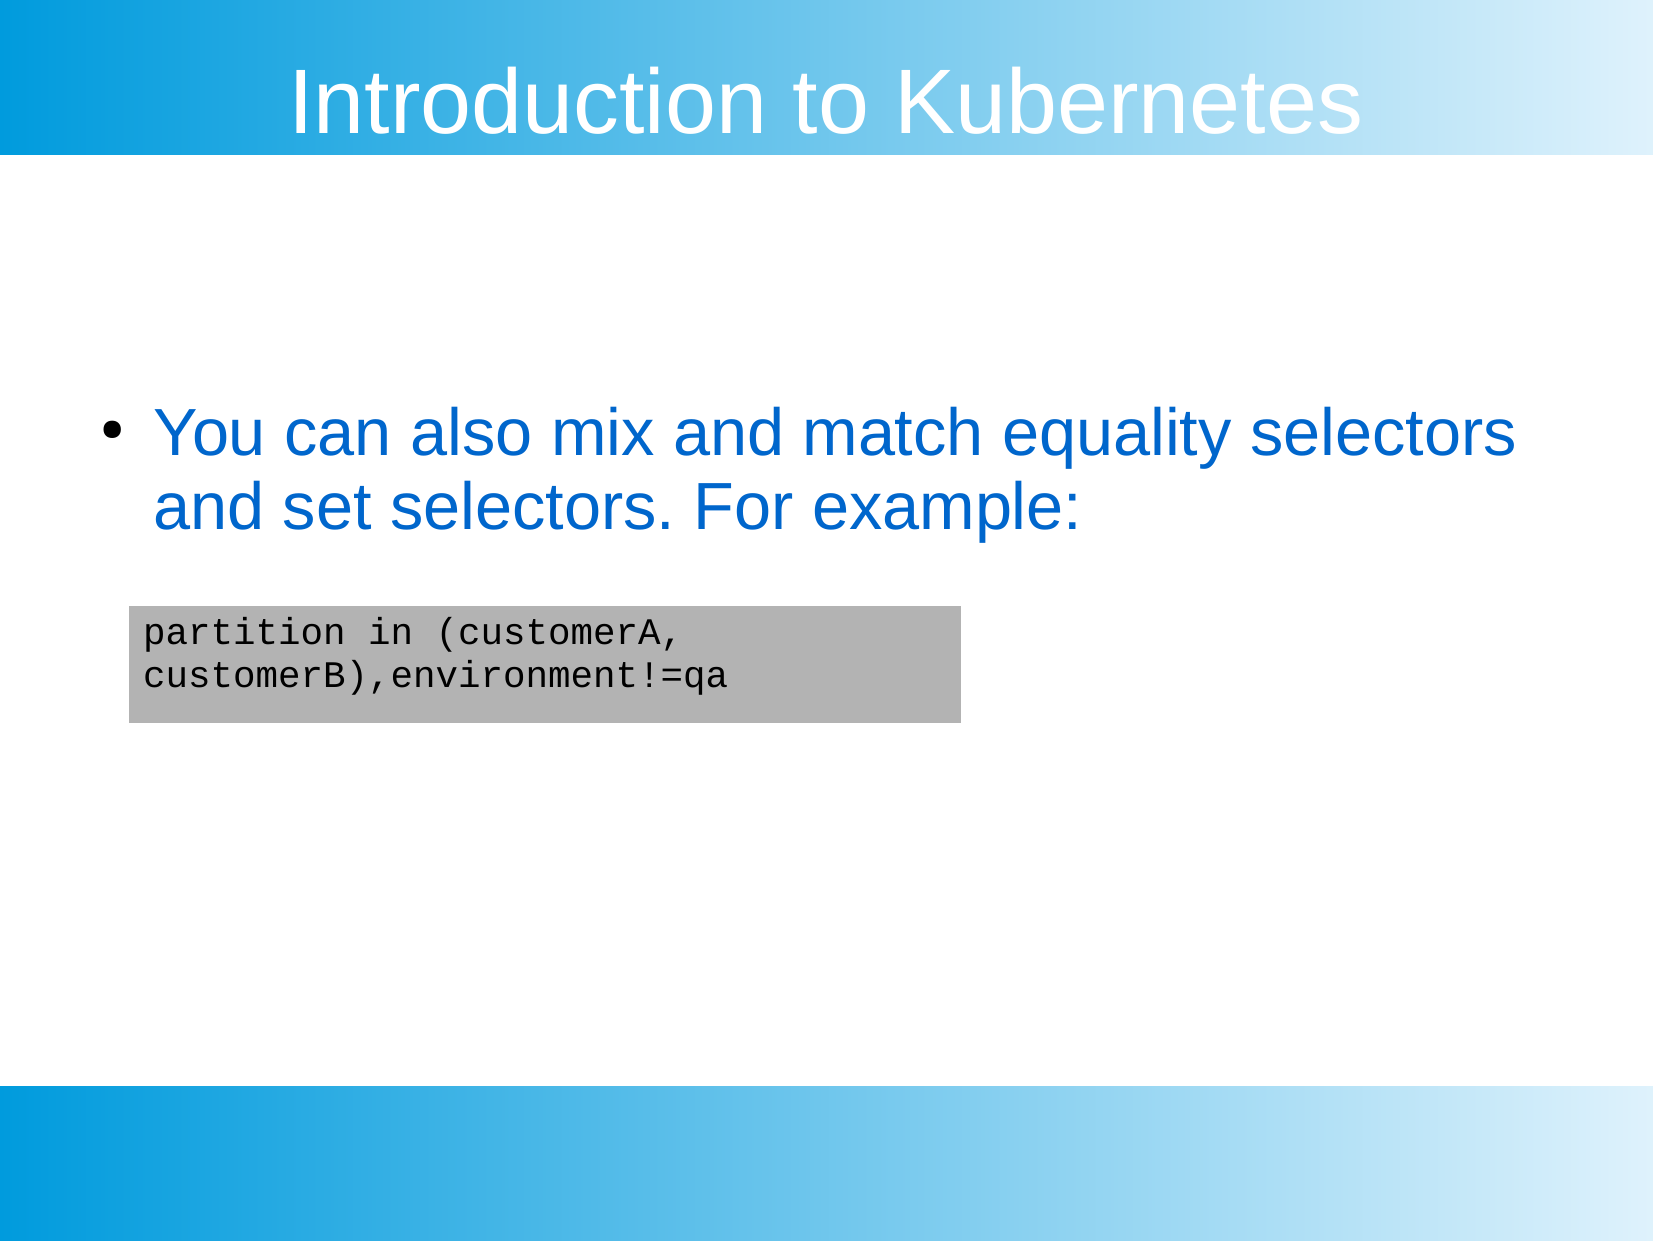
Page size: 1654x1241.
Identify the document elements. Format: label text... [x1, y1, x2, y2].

table_header partition in (customerA, customerB),environment!=qa [129, 606, 961, 723]
list You can also mix and match equality selectors and set selectors. For example: [82, 290, 1571, 756]
title Introduction to Kubernetes [82, 49, 1571, 155]
